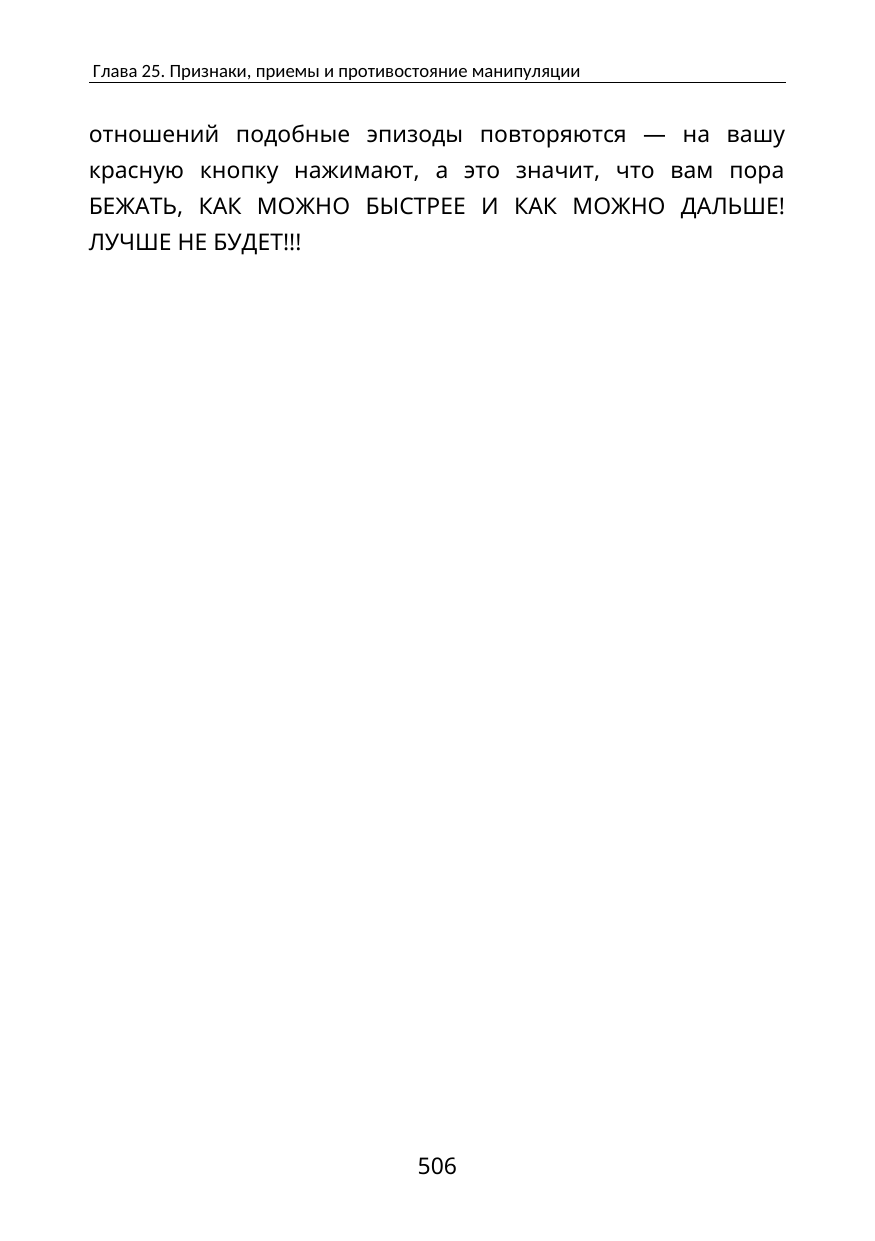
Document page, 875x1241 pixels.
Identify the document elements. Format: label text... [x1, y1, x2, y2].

text отношений подобные эпизоды повторяются — на вашу красную кнопку нажимают, а это значит, что вам пора БЕЖАТЬ, КАК МОЖНО БЫСТРЕЕ И КАК МОЖНО ДАЛЬШЕ! ЛУЧШЕ НЕ БУДЕТ!!! [88, 118, 786, 257]
